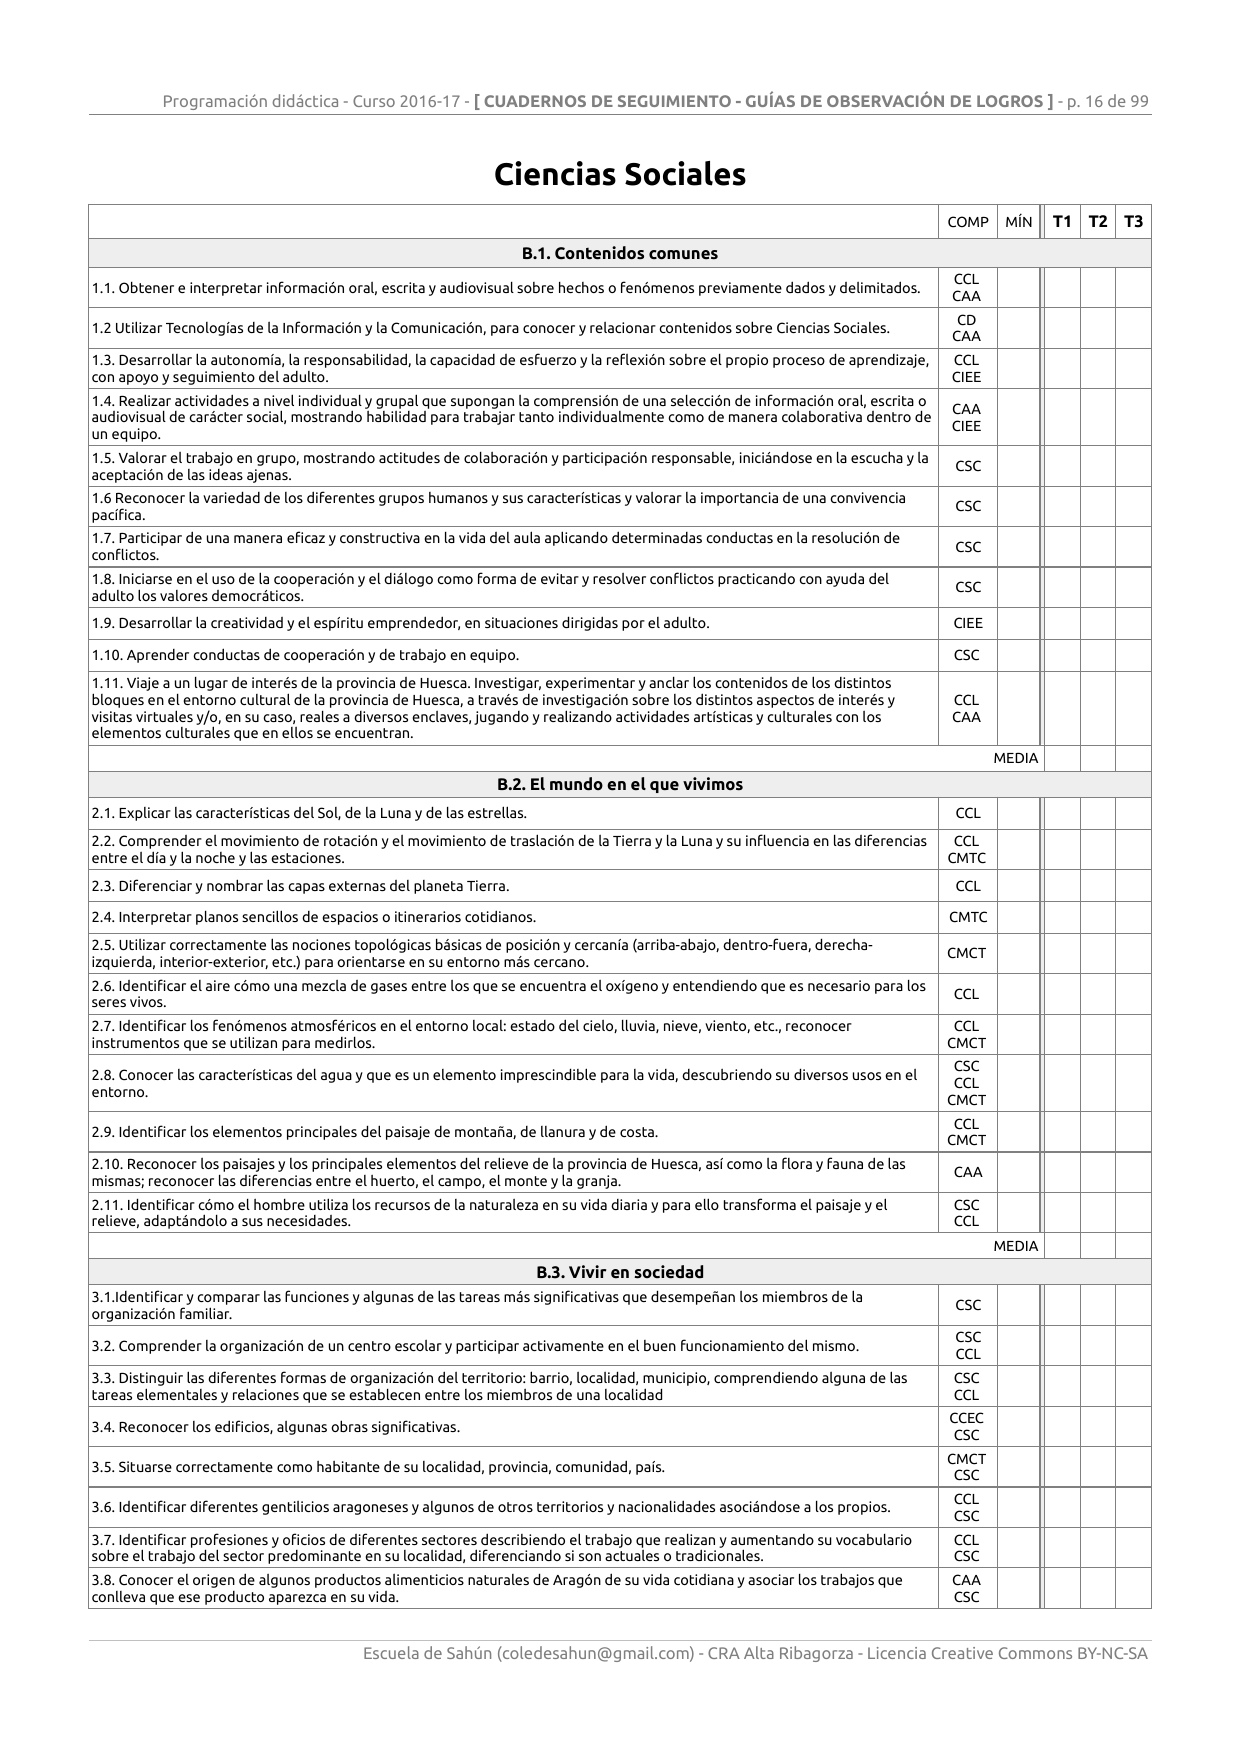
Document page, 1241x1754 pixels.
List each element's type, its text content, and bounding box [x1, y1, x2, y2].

table_cell 1.7. Participar de una manera eficaz y constructiva en la vida del aula aplicando determinadas conductas en la resolución de conflictos. [89, 527, 938, 566]
table_cell [1045, 1055, 1080, 1111]
table_cell CCL CIEE [939, 349, 997, 388]
table_cell 2.6. Identificar el aire cómo una mezcla de gases entre los que se encuentra el oxígeno y entendiendo que es necesario para los seres vivos. [89, 974, 938, 1013]
table_cell [998, 389, 1039, 445]
table_cell [1116, 1326, 1151, 1365]
table_cell [1081, 1193, 1115, 1232]
table_cell 2.1. Explicar las características del Sol, de la Luna y de las estrellas. [89, 798, 938, 828]
table_cell [1045, 1326, 1080, 1365]
table_cell [998, 830, 1039, 869]
table_cell CSC [939, 527, 997, 566]
table_cell CCL CMTC [939, 830, 997, 869]
table_cell 1.2 Utilizar Tecnologías de la Información y la Comunicación, para conocer y relacionar contenidos sobre Ciencias Sociales. [89, 308, 938, 347]
table_cell CCL CMCT [939, 1112, 997, 1151]
table_cell [1116, 798, 1151, 828]
table_cell [998, 1407, 1039, 1446]
table_cell 3.5. Situarse correctamente como habitante de su localidad, provincia, comunidad, país. [89, 1447, 938, 1486]
table_cell [1116, 934, 1151, 973]
table_cell CCL CAA [939, 672, 997, 744]
table_cell [998, 446, 1039, 486]
table_cell CMCT CSC [939, 1447, 997, 1486]
table_cell [998, 349, 1039, 388]
table_cell 2.10. Reconocer los paisajes y los principales elementos del relieve de la provincia de Huesca, así como la flora y fauna de las mismas; reconocer las diferencias entre el huerto, el campo, el monte y la granja. [89, 1153, 938, 1192]
table_cell CSC CCL [939, 1366, 997, 1406]
table_cell 1.8. Iniciarse en el uso de la cooperación y el diálogo como forma de evitar y resolver conflictos practicando con ayuda del adulto los valores democráticos. [89, 568, 938, 607]
table_cell 3.8. Conocer el origen de algunos productos alimenticios naturales de Aragón de su vida cotidiana y asociar los trabajos que conlleva que ese producto aparezca en su vida. [89, 1568, 938, 1608]
table_cell [1081, 746, 1115, 771]
table_cell 3.3. Distinguir las diferentes formas de organización del territorio: barrio, localidad, municipio, comprendiendo alguna de las tareas elementales y relaciones que se establecen entre los miembros de una localidad [89, 1366, 938, 1406]
table_cell 1.10. Aprender conductas de cooperación y de trabajo en equipo. [89, 640, 938, 671]
table_cell [1045, 446, 1080, 486]
table_cell CMTC [939, 902, 997, 933]
table_cell [1081, 1112, 1115, 1151]
table_cell CSC CCL CMCT [939, 1055, 997, 1111]
table_cell CCL [939, 870, 997, 901]
table_cell [1081, 902, 1115, 933]
table_cell [1045, 1407, 1080, 1446]
table_cell [998, 568, 1039, 607]
table_cell CIEE [939, 608, 997, 639]
table_cell CSC [939, 640, 997, 671]
table_cell [998, 870, 1039, 901]
table_cell [1045, 568, 1080, 607]
table_cell [1081, 1233, 1115, 1258]
table_cell [1081, 672, 1115, 744]
table_cell [998, 902, 1039, 933]
table_cell [1116, 1528, 1151, 1567]
table_cell CSC CCL [939, 1326, 997, 1365]
table_cell [1081, 974, 1115, 1013]
table_cell [1116, 446, 1151, 486]
table_cell CSC CCL [939, 1193, 997, 1232]
table_cell [1045, 798, 1080, 828]
table_cell [1081, 1366, 1115, 1406]
table_cell [1045, 608, 1080, 639]
table_cell [1045, 389, 1080, 445]
table_cell [1045, 1015, 1080, 1054]
table_cell [1081, 1153, 1115, 1192]
table_cell CCL [939, 974, 997, 1013]
table_header [89, 205, 938, 238]
table_cell [1081, 798, 1115, 828]
table_cell [1116, 1015, 1151, 1054]
table_cell [1045, 1233, 1080, 1258]
table_cell 2.7. Identificar los fenómenos atmosféricos en el entorno local: estado del cielo, lluvia, nieve, viento, etc., reconocer instrumentos que se utilizan para medirlos. [89, 1015, 938, 1054]
table_cell [1116, 746, 1151, 771]
table_cell CSC [939, 568, 997, 607]
table_cell [1116, 1193, 1151, 1232]
table_cell B.2. El mundo en el que vivimos [89, 772, 1151, 797]
table_cell CAA CSC [939, 1568, 997, 1608]
table_cell CCL CSC [939, 1488, 997, 1527]
table_cell [998, 1447, 1039, 1486]
table_cell [1045, 870, 1080, 901]
table_cell [1081, 934, 1115, 973]
table_cell [998, 1055, 1039, 1111]
table_cell [1116, 870, 1151, 901]
table_cell [1081, 830, 1115, 869]
table_cell [998, 1366, 1039, 1406]
table_cell [1081, 568, 1115, 607]
table_cell [1116, 608, 1151, 639]
table_cell [1116, 487, 1151, 526]
table_cell B.1. Contenidos comunes [89, 239, 1151, 267]
table_cell [1116, 349, 1151, 388]
table_cell [998, 1112, 1039, 1151]
table_cell 1.3. Desarrollar la autonomía, la responsabilidad, la capacidad de esfuerzo y la reflexión sobre el propio proceso de aprendizaje, con apoyo y seguimiento del adulto. [89, 349, 938, 388]
table_cell [998, 1015, 1039, 1054]
table_header T1 [1045, 205, 1080, 238]
table_cell CAA CIEE [939, 389, 997, 445]
table_cell CSC [939, 1285, 997, 1325]
table_cell [1081, 1528, 1115, 1567]
table_cell 3.4. Reconocer los edificios, algunas obras significativas. [89, 1407, 938, 1446]
table_cell 1.6 Reconocer la variedad de los diferentes grupos humanos y sus características y valorar la importancia de una convivencia pacífica. [89, 487, 938, 526]
table_cell [998, 608, 1039, 639]
table_cell 1.9. Desarrollar la creatividad y el espíritu emprendedor, en situaciones dirigidas por el adulto. [89, 608, 938, 639]
table_cell B.3. Vivir en sociedad [89, 1259, 1151, 1284]
table_cell [998, 1488, 1039, 1527]
table_cell [1045, 487, 1080, 526]
table_cell [1045, 974, 1080, 1013]
table_cell CD CAA [939, 308, 997, 347]
table_cell [1045, 746, 1080, 771]
table_cell [1116, 389, 1151, 445]
table_cell CCL CSC [939, 1528, 997, 1567]
table_header T2 [1081, 205, 1115, 238]
table_cell 2.2. Comprender el movimiento de rotación y el movimiento de traslación de la Tierra y la Luna y su influencia en las diferencias entre el día y la noche y las estaciones. [89, 830, 938, 869]
table_cell [1081, 1568, 1115, 1608]
table_cell [1116, 268, 1151, 307]
table_cell 3.7. Identificar profesiones y oficios de diferentes sectores describiendo el trabajo que realizan y aumentando su vocabulario sobre el trabajo del sector predominante en su localidad, diferenciando si son actuales o tradicionales. [89, 1528, 938, 1567]
table_cell [1045, 1528, 1080, 1567]
table_cell [998, 1326, 1039, 1365]
table_cell [1116, 1285, 1151, 1325]
table_cell [1045, 527, 1080, 566]
table_cell [1081, 1326, 1115, 1365]
table_cell [1045, 1153, 1080, 1192]
table_cell CSC [939, 446, 997, 486]
table_cell [1116, 1488, 1151, 1527]
table_cell 3.2. Comprender la organización de un centro escolar y participar activamente en el buen funcionamiento del mismo. [89, 1326, 938, 1365]
table_cell [1116, 830, 1151, 869]
table_cell [1081, 268, 1115, 307]
table_cell [1081, 1055, 1115, 1111]
table_cell [1116, 1447, 1151, 1486]
table_cell [1045, 902, 1080, 933]
table_cell [1116, 1568, 1151, 1608]
table_cell [1045, 640, 1080, 671]
table_cell [998, 798, 1039, 828]
table_cell 2.5. Utilizar correctamente las nociones topológicas básicas de posición y cercanía (arriba-abajo, dentro-fuera, derecha-izquierda, interior-exterior, etc.) para orientarse en su entorno más cercano. [89, 934, 938, 973]
table_cell 1.11. Viaje a un lugar de interés de la provincia de Huesca. Investigar, experimentar y anclar los contenidos de los distintos bloques en el entorno cultural de la provincia de Huesca, a través de investigación sobre los distintos aspectos de interés y visitas virtuales y/o, en su caso, reales a diversos enclaves, jugando y realizando actividades artísticas y culturales con los elementos culturales que en ellos se encuentran. [89, 672, 938, 744]
table_cell [998, 1153, 1039, 1192]
table_cell 2.11. Identificar cómo el hombre utiliza los recursos de la naturaleza en su vida diaria y para ello transforma el paisaje y el relieve, adaptándolo a sus necesidades. [89, 1193, 938, 1232]
table_cell [1081, 349, 1115, 388]
table_cell [1116, 640, 1151, 671]
table_cell [1116, 1055, 1151, 1111]
table_cell 3.1.Identificar y comparar las funciones y algunas de las tareas más significativas que desempeñan los miembros de la organización familiar. [89, 1285, 938, 1325]
table_cell CCL CAA [939, 268, 997, 307]
table_cell [1045, 830, 1080, 869]
table_cell [1045, 1112, 1080, 1151]
table_cell [998, 1193, 1039, 1232]
table_cell [1045, 934, 1080, 973]
table_cell MEDIA [89, 1233, 1044, 1258]
table_cell [1081, 308, 1115, 347]
table_cell [998, 1528, 1039, 1567]
table_cell CAA [939, 1153, 997, 1192]
table_cell [1081, 1488, 1115, 1527]
table_header MÍN [998, 205, 1039, 238]
table_cell [1081, 640, 1115, 671]
table_cell [1116, 1153, 1151, 1192]
table_cell [998, 487, 1039, 526]
table_cell [1081, 487, 1115, 526]
table_cell [998, 308, 1039, 347]
table_cell 2.4. Interpretar planos sencillos de espacios o itinerarios cotidianos. [89, 902, 938, 933]
table_cell 1.5. Valorar el trabajo en grupo, mostrando actitudes de colaboración y participación responsable, iniciándose en la escucha y la aceptación de las ideas ajenas. [89, 446, 938, 486]
table_cell [998, 640, 1039, 671]
table_cell [1045, 349, 1080, 388]
table_cell 1.4. Realizar actividades a nivel individual y grupal que supongan la comprensión de una selección de información oral, escrita o audiovisual de carácter social, mostrando habilidad para trabajar tanto individualmente como de manera colaborativa dentro de un equipo. [89, 389, 938, 445]
table_cell [1045, 1568, 1080, 1608]
table_cell [1116, 568, 1151, 607]
table_cell [1045, 672, 1080, 744]
table_cell 2.9. Identificar los elementos principales del paisaje de montaña, de llanura y de costa. [89, 1112, 938, 1151]
table_header T3 [1116, 205, 1151, 238]
subtitle Ciencias Sociales [88, 156, 1152, 191]
table_cell [1045, 268, 1080, 307]
table_cell [998, 974, 1039, 1013]
table_header COMP [939, 205, 997, 238]
table_cell [998, 268, 1039, 307]
table_cell [998, 934, 1039, 973]
table_cell [1116, 902, 1151, 933]
table_cell [1116, 527, 1151, 566]
table_cell [998, 527, 1039, 566]
table_cell [1116, 1407, 1151, 1446]
table_cell [1081, 446, 1115, 486]
table_cell [1116, 1233, 1151, 1258]
table_cell [1081, 527, 1115, 566]
table_cell [1081, 870, 1115, 901]
table_cell CCL [939, 798, 997, 828]
table_cell 2.3. Diferenciar y nombrar las capas externas del planeta Tierra. [89, 870, 938, 901]
table_cell [1045, 1193, 1080, 1232]
table_cell [1116, 308, 1151, 347]
table_cell CMCT [939, 934, 997, 973]
table_cell [998, 672, 1039, 744]
table_cell [998, 1285, 1039, 1325]
table_cell [1116, 974, 1151, 1013]
table_cell [1116, 1366, 1151, 1406]
table_cell [1116, 1112, 1151, 1151]
table_cell 2.8. Conocer las características del agua y que es un elemento imprescindible para la vida, descubriendo su diversos usos en el entorno. [89, 1055, 938, 1111]
table_cell [1081, 1447, 1115, 1486]
table_cell 1.1. Obtener e interpretar información oral, escrita y audiovisual sobre hechos o fenómenos previamente dados y delimitados. [89, 268, 938, 307]
table_cell [1045, 308, 1080, 347]
table_cell CSC [939, 487, 997, 526]
table_cell 3.6. Identificar diferentes gentilicios aragoneses y algunos de otros territorios y nacionalidades asociándose a los propios. [89, 1488, 938, 1527]
table_cell [1081, 1015, 1115, 1054]
table_cell CCL CMCT [939, 1015, 997, 1054]
table_cell [1081, 389, 1115, 445]
table_cell [1081, 608, 1115, 639]
table_cell [1045, 1285, 1080, 1325]
table_cell [998, 1568, 1039, 1608]
table_cell [1045, 1366, 1080, 1406]
table_cell [1081, 1407, 1115, 1446]
table_cell [1045, 1447, 1080, 1486]
table_cell CCEC CSC [939, 1407, 997, 1446]
table_cell MEDIA [89, 746, 1044, 771]
table_cell [1045, 1488, 1080, 1527]
table_cell [1116, 672, 1151, 744]
table_cell [1081, 1285, 1115, 1325]
